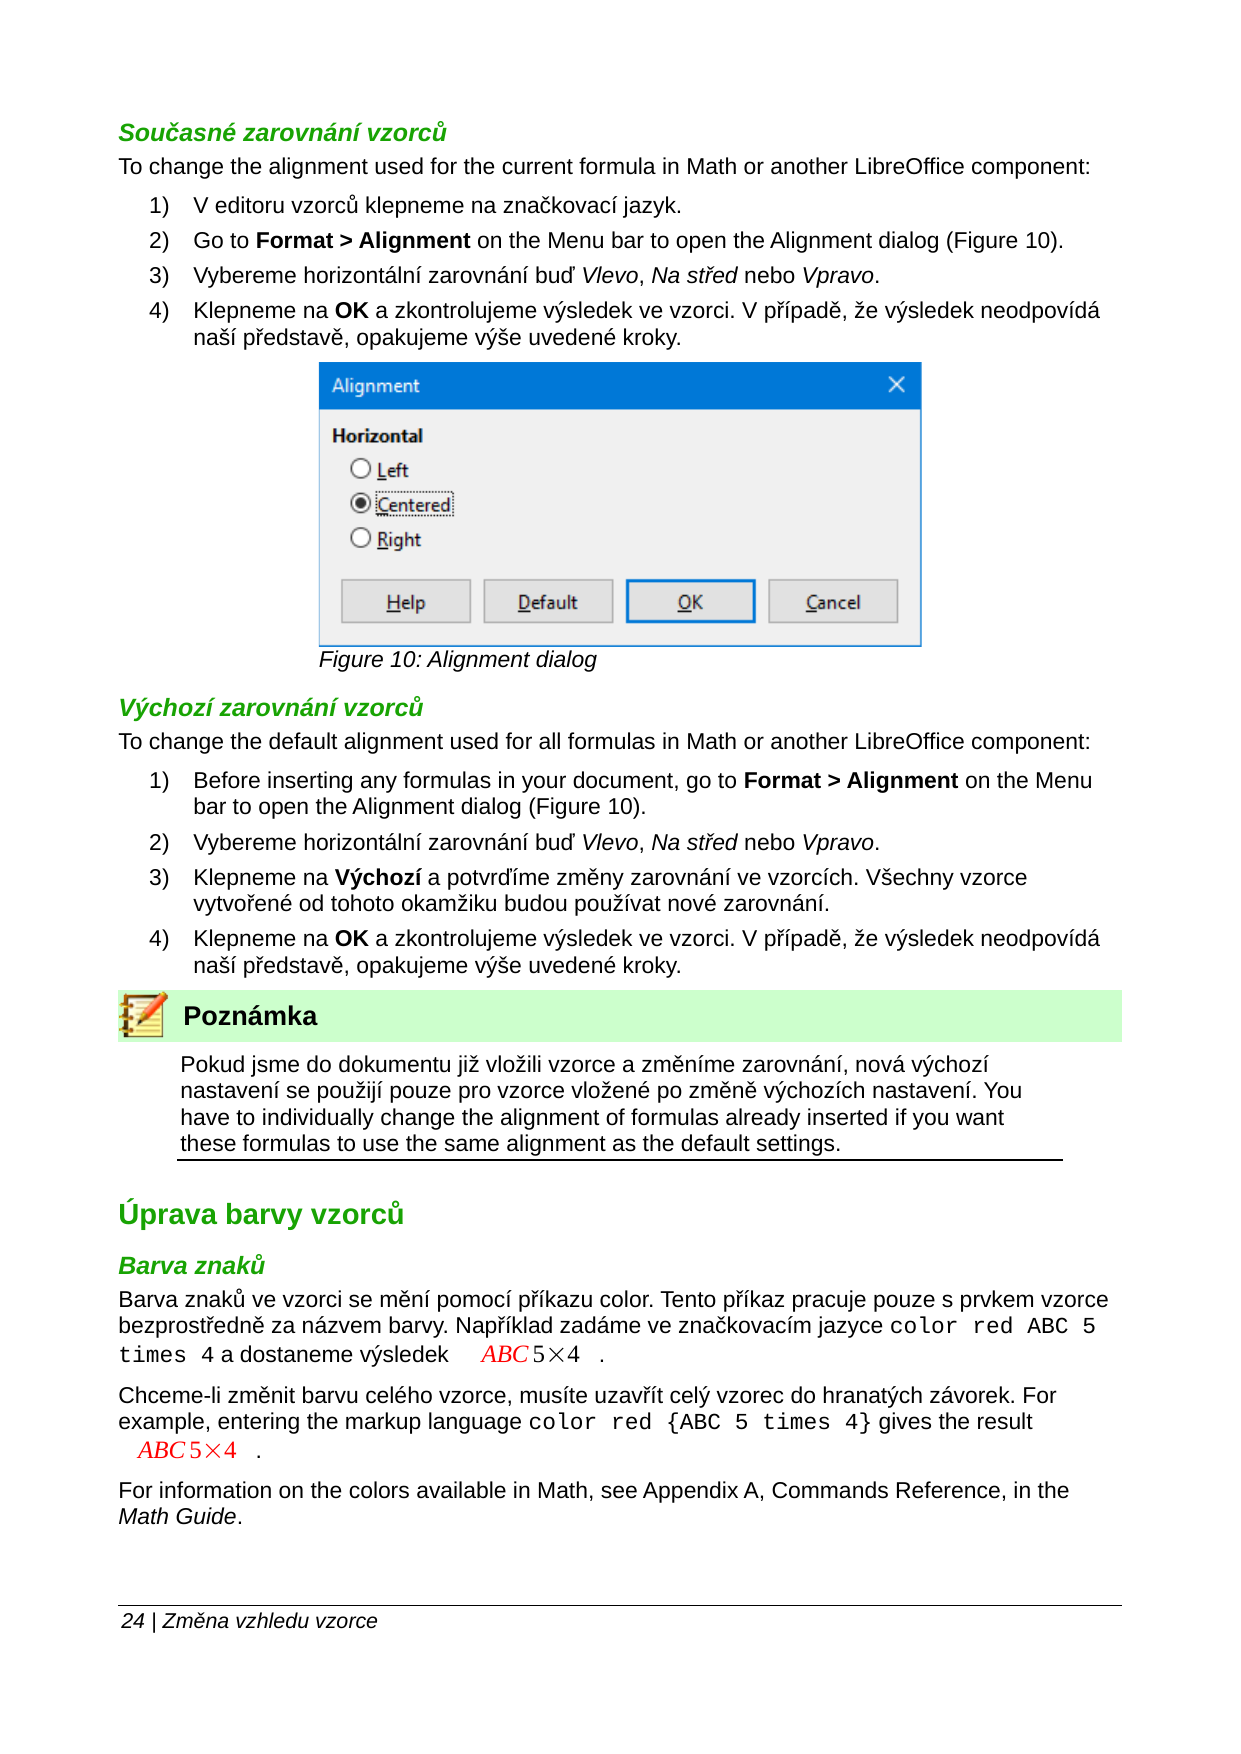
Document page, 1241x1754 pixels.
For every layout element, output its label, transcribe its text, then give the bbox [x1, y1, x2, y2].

text Pokud jsme do dokumentu již vložili vzorce a změníme zarovnání, nová výchozí nastavení se použijí pouze pro vzorce vložené po změně výchozích nastavení. You have to individually change the alignment of formulas already inserted if you want these formulas to use the same alignment as the default settings. [177, 1048, 1063, 1159]
subtitle Barva znaků [118, 1251, 1122, 1279]
list Before inserting any formulas in your document, go to Format > Alignment on the Menu bar to open the Alignment dialog (Figure 10). [169, 767, 1122, 819]
subtitle Úprava barvy vzorců [118, 1197, 1122, 1230]
text Figure 10: Alignment dialog [319, 647, 922, 673]
list Vybereme horizontální zarovnání buď Vlevo, Na střed nebo Vpravo. [169, 262, 1122, 288]
picture [119, 990, 170, 1041]
list V editoru vzorců klepneme na značkovací jazyk. [169, 192, 1122, 218]
subtitle Současné zarovnání vzorců [118, 118, 1122, 147]
picture [318, 362, 922, 647]
text Barva znaků ve vzorci se mění pomocí příkazu color. Tento příkaz pracuje pouze s prvkem vzorce bezprostředně za názvem barvy. Například zadáme ve značkovacím jazyce color red ABC 5 times 4 a dostaneme výsledek . [118, 1286, 1122, 1369]
list Vybereme horizontální zarovnání buď Vlevo, Na střed nebo Vpravo. [169, 828, 1122, 855]
text Chceme-li změnit barvu celého vzorce, musíte uzavřít celý vzorec do hranatých závorek. For example, entering the markup language color red {ABC 5 times 4} gives the result. [118, 1382, 1122, 1464]
subtitle Výchozí zarovnání vzorců [118, 693, 1122, 722]
list Go to Format > Alignment on the Menu bar to open the Alignment dialog (Figure 10). [169, 227, 1122, 253]
subtitle Poznámka [118, 990, 1122, 1042]
text For information on the colors available in Math, see Appendix A, Commands Reference, in the Math Guide. [118, 1477, 1122, 1529]
list Klepneme na Výchozí a potvrďíme změny zarovnání ve vzorcích. Všechny vzorce vytvořené od tohoto okamžiku budou používat nové zarovnání. [169, 864, 1122, 916]
list Klepneme na OK a zkontrolujeme výsledek ve vzorci. V případě, že výsledek neodpovídá naší představě, opakujeme výše uvedené kroky. [169, 297, 1122, 350]
text To change the default alignment used for all formulas in Math or another LibreOffice component: [118, 728, 1122, 754]
list Klepneme na OK a zkontrolujeme výsledek ve vzorci. V případě, že výsledek neodpovídá naší představě, opakujeme výše uvedené kroky. [169, 925, 1122, 978]
text To change the alignment used for the current formula in Math or another LibreOffice component: [118, 153, 1122, 179]
